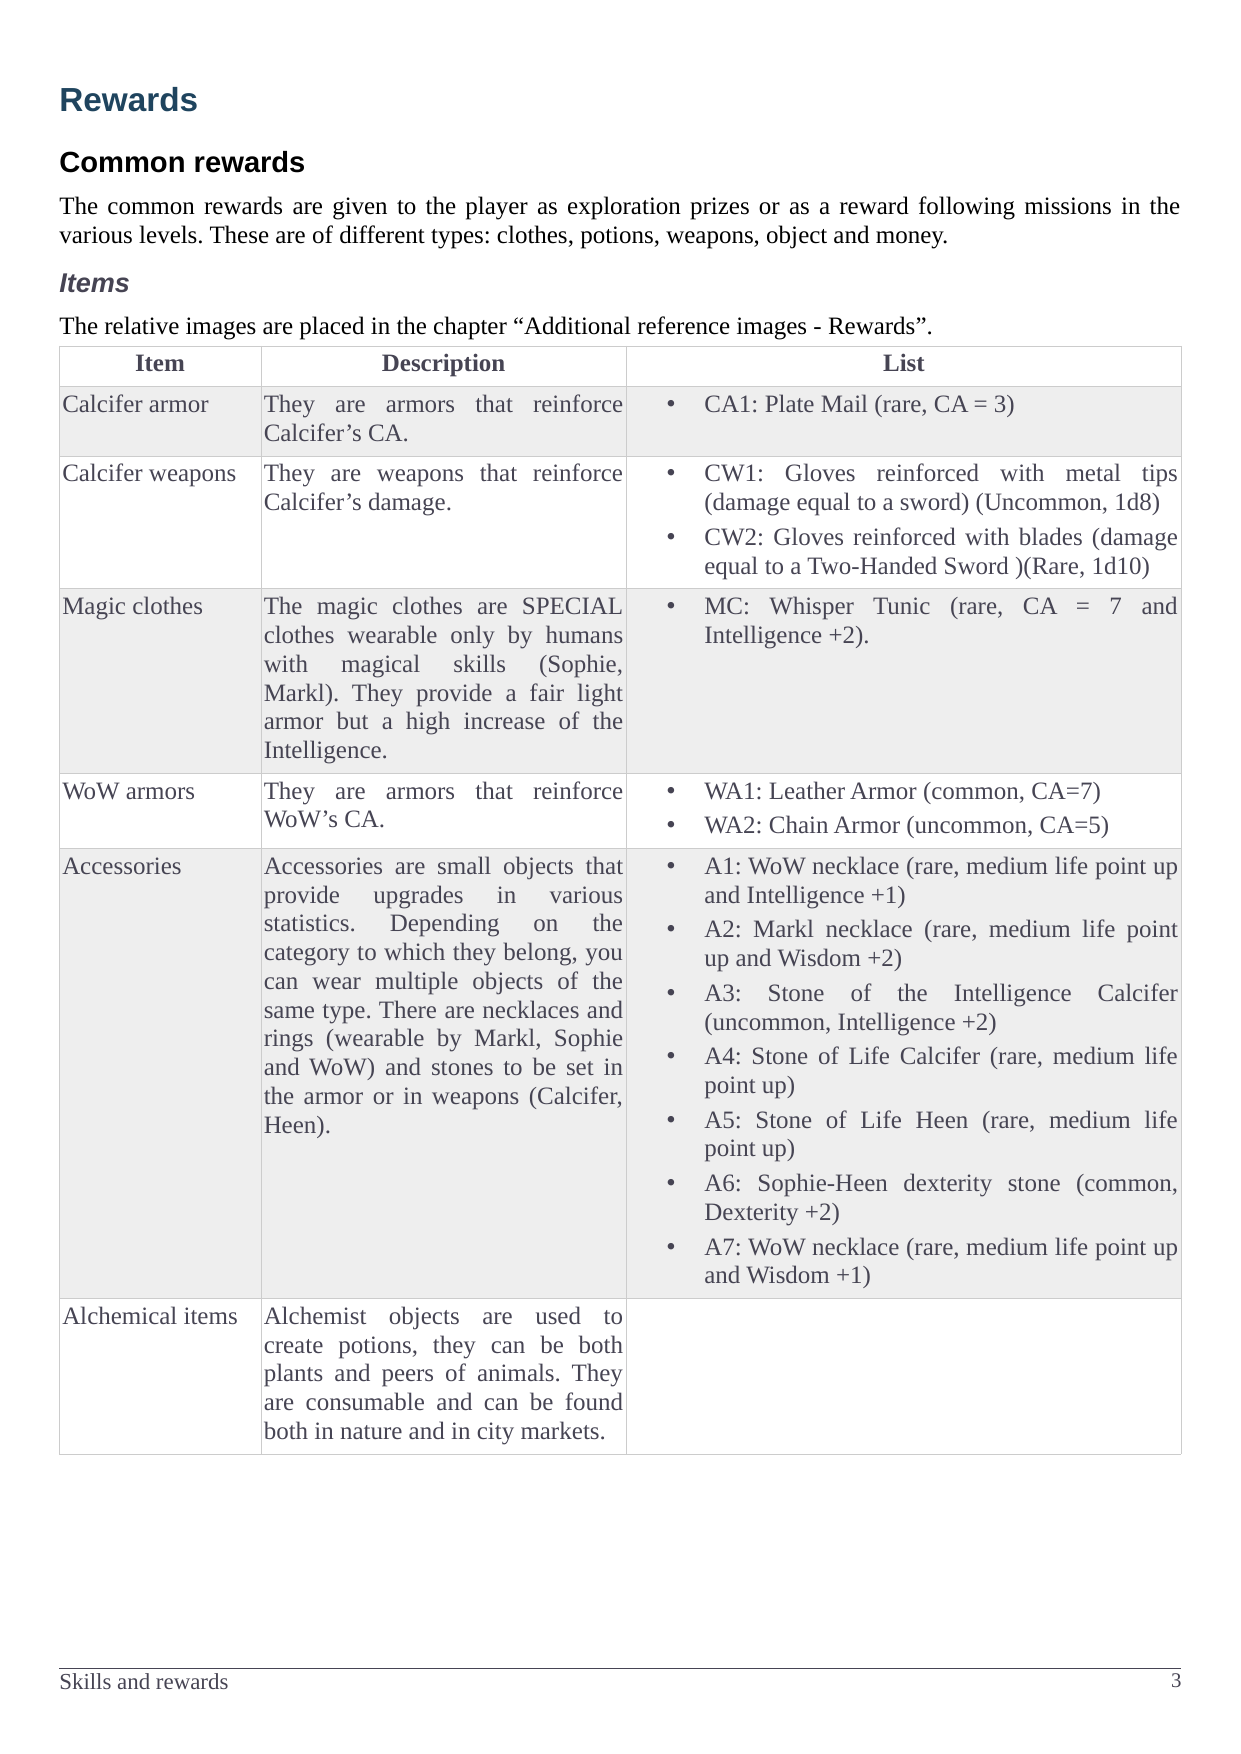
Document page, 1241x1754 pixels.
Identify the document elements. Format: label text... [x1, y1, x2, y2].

table_header List [627, 347, 1181, 386]
table_cell MC: Whisper Tunic (rare, CA = 7 and Intelligence +2). [627, 589, 1181, 773]
table_header Description [262, 347, 626, 386]
table_cell They are weapons that reinforce Calcifer’s damage. [262, 457, 626, 588]
table_cell A1: WoW necklace (rare, medium life point up and Intelligence +1) A2: Markl necklace (rare, medium life point up and Wisdom +2) A3: Stone of the Intelligence Calcifer (uncommon, Intelligence +2) A4: Stone of Life Calcifer (rare, medium life point up) A5: Stone of Life Heen (rare, medium life point up) A6: Sophie-Heen dexterity stone (common, Dexterity +2) A7: WoW necklace (rare, medium life point up and Wisdom +1) [627, 849, 1181, 1298]
table_header Item [60, 347, 261, 386]
table_cell WoW armors [60, 774, 261, 848]
table_cell Calcifer weapons [60, 457, 261, 588]
table_cell They are armors that reinforce Calcifer’s CA. [262, 387, 626, 456]
text The relative images are placed in the chapter “Additional reference images - Rewards”. [59, 311, 1181, 339]
text The common rewards are given to the player as exploration prizes or as a reward following missions in the various levels. These are of different types: clothes, potions, weapons, object and money. [59, 191, 1181, 249]
table_cell Accessories [60, 849, 261, 1298]
table_cell Alchemical items [60, 1299, 261, 1454]
table_cell CW1: Gloves reinforced with metal tips (damage equal to a sword) (Uncommon, 1d8) CW2: Gloves reinforced with blades (damage equal to a Two-Handed Sword )(Rare, 1d10) [627, 457, 1181, 588]
subtitle Rewards [59, 80, 1181, 118]
subtitle Items [59, 267, 1181, 298]
table_cell Magic clothes [60, 589, 261, 773]
table_cell Alchemist objects are used to create potions, they can be both plants and peers of animals. They are consumable and can be found both in nature and in city markets. [262, 1299, 626, 1454]
table_cell Calcifer armor [60, 387, 261, 456]
table_cell WA1: Leather Armor (common, CA=7) WA2: Chain Armor (uncommon, CA=5) [627, 774, 1181, 848]
table_cell CA1: Plate Mail (rare, CA = 3) [627, 387, 1181, 456]
table_cell The magic clothes are SPECIAL clothes wearable only by humans with magical skills (Sophie, Markl). They provide a fair light armor but a high increase of the Intelligence. [262, 589, 626, 773]
table_cell [627, 1299, 1181, 1454]
table_cell Accessories are small objects that provide upgrades in various statistics. Depending on the category to which they belong, you can wear multiple objects of the same type. There are necklaces and rings (wearable by Markl, Sophie and WoW) and stones to be set in the armor or in weapons (Calcifer, Heen). [262, 849, 626, 1298]
table_cell They are armors that reinforce WoW’s CA. [262, 774, 626, 848]
subtitle Common rewards [59, 145, 1181, 179]
